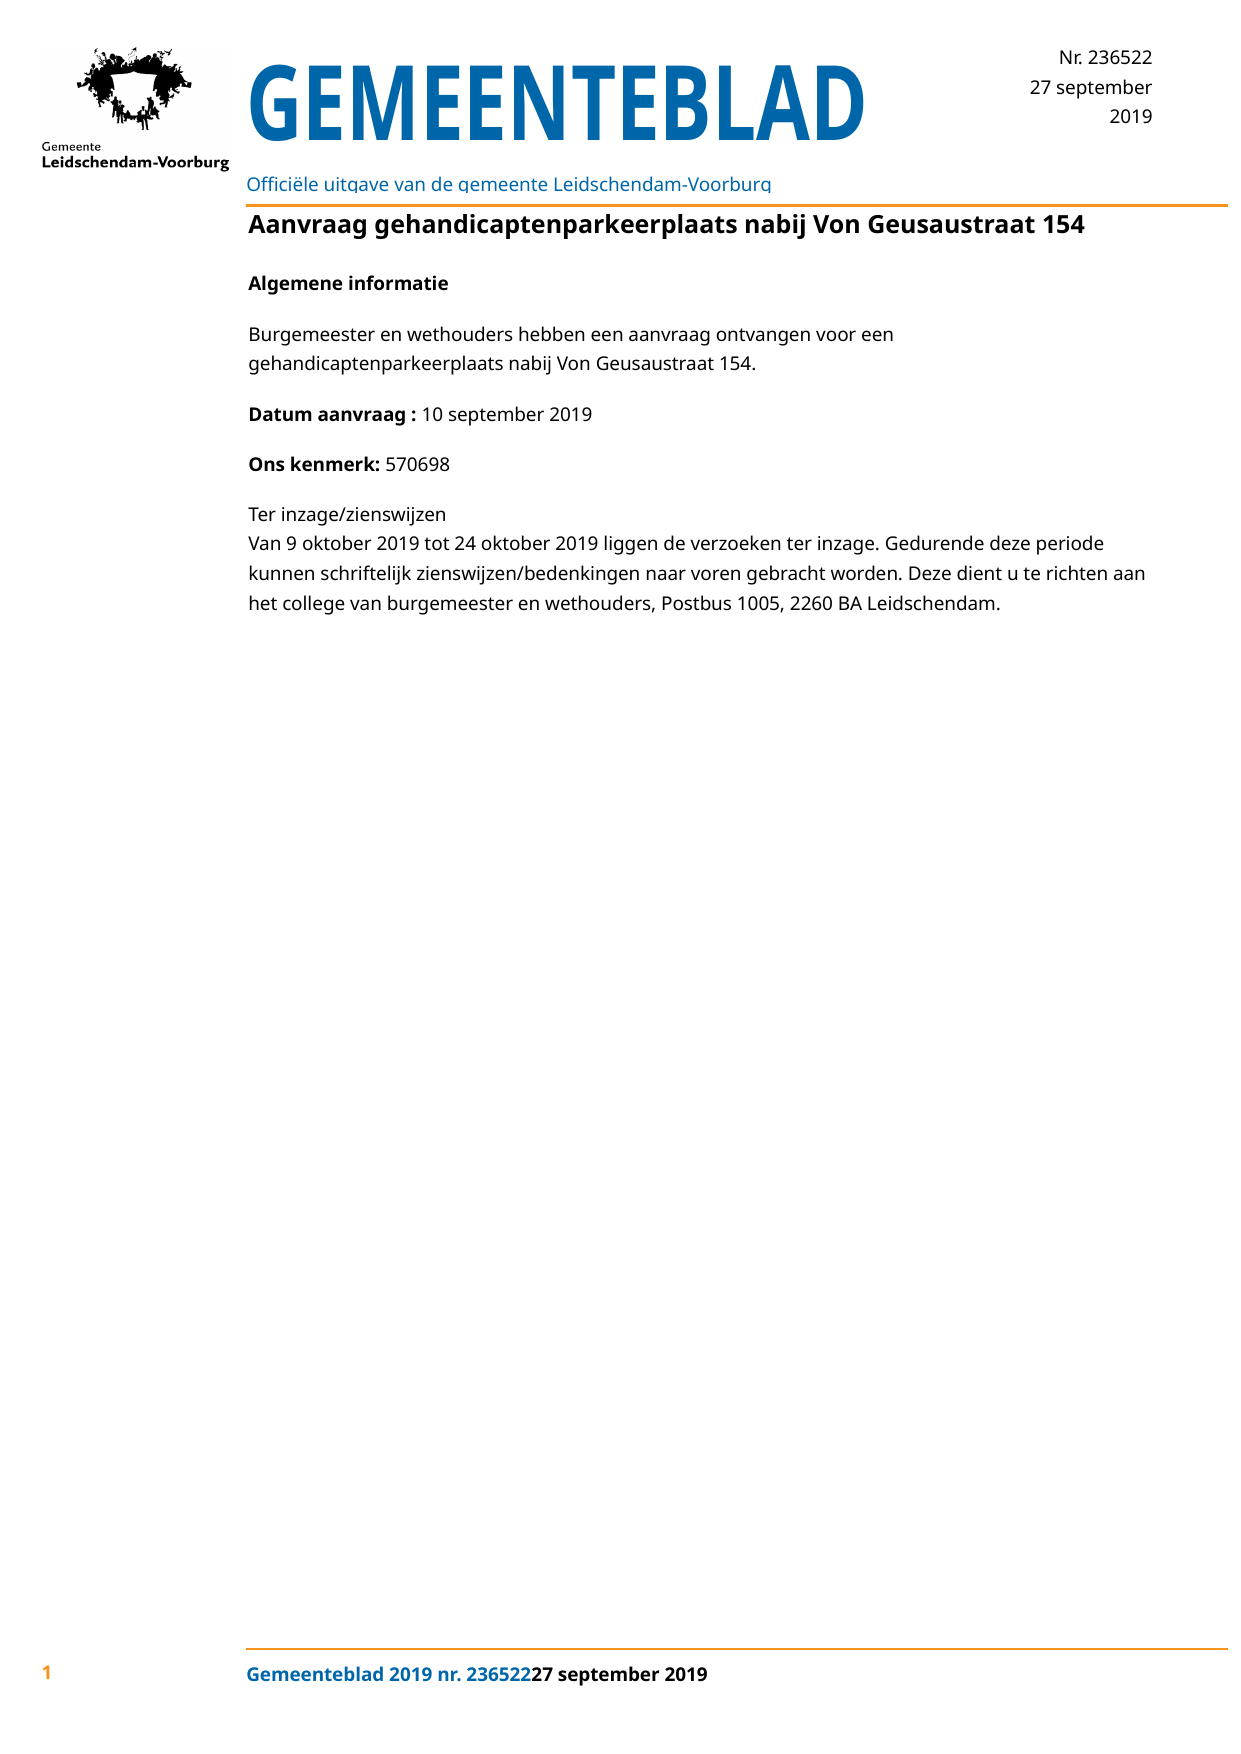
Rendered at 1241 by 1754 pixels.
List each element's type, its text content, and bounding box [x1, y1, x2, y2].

picture [41, 47, 231, 172]
text Algemene informatie [248, 270, 1152, 296]
text Van 9 oktober 2019 tot 24 oktober 2019 liggen de verzoeken ter inzage. Gedurende deze periode kunnen schriftelijk zienswijzen/bedenkingen naar voren gebracht worden. Deze dient u te richten aan het college van burgemeester en wethouders, Postbus 1005, 2260 BA Leidschendam. [248, 531, 1152, 616]
table_header Ter inzage/zienswijzen [248, 502, 1152, 527]
text Ons kenmerk: 570698 [248, 451, 1152, 477]
text Burgemeester en wethouders hebben een aanvraag ontvangen voor een gehandicaptenparkeerplaats nabij Von Geusaustraat 154. [248, 321, 1152, 376]
text Datum aanvraag : 10 september 2019 [248, 401, 1152, 426]
text Aanvraag gehandicaptenparkeerplaats nabij Von Geusaustraat 154 [248, 207, 1152, 241]
